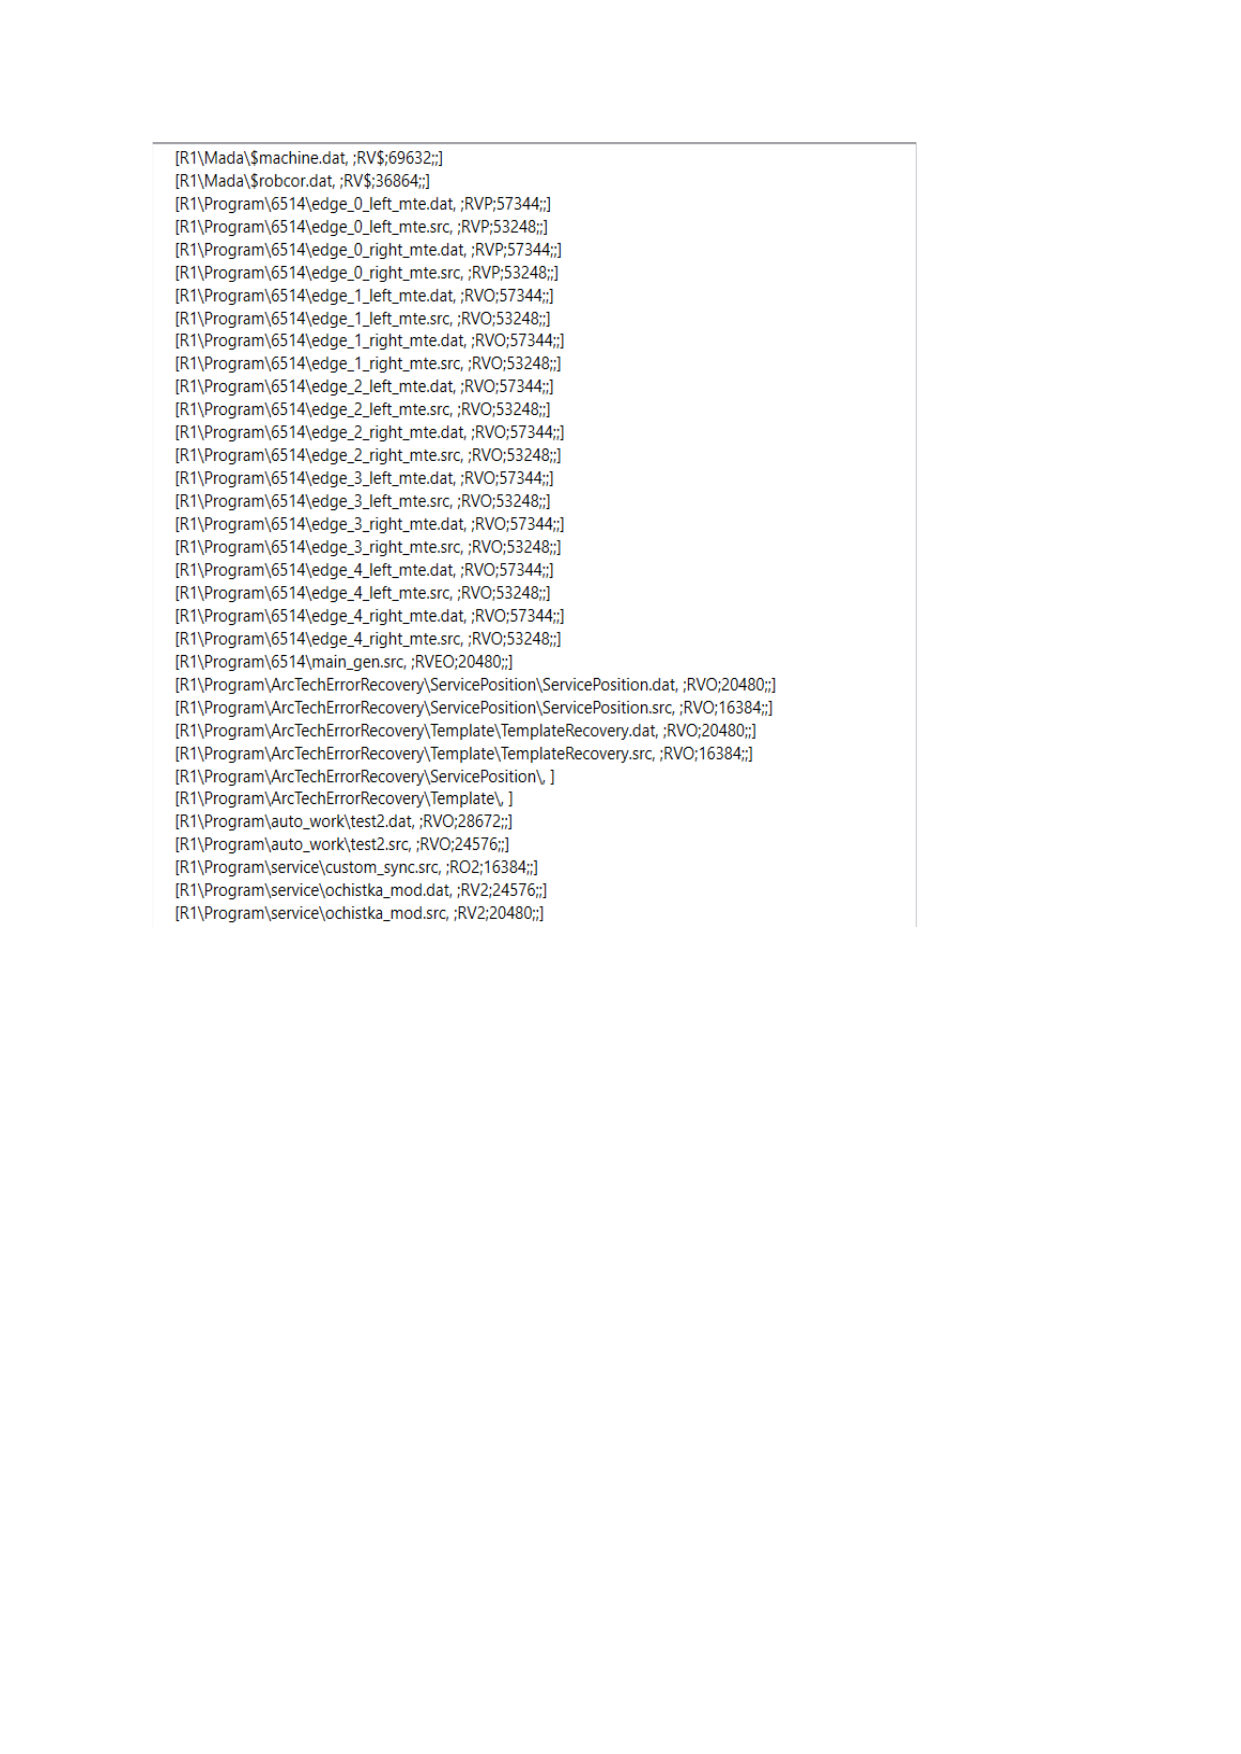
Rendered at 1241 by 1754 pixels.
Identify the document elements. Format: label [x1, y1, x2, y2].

picture [152, 142, 917, 927]
